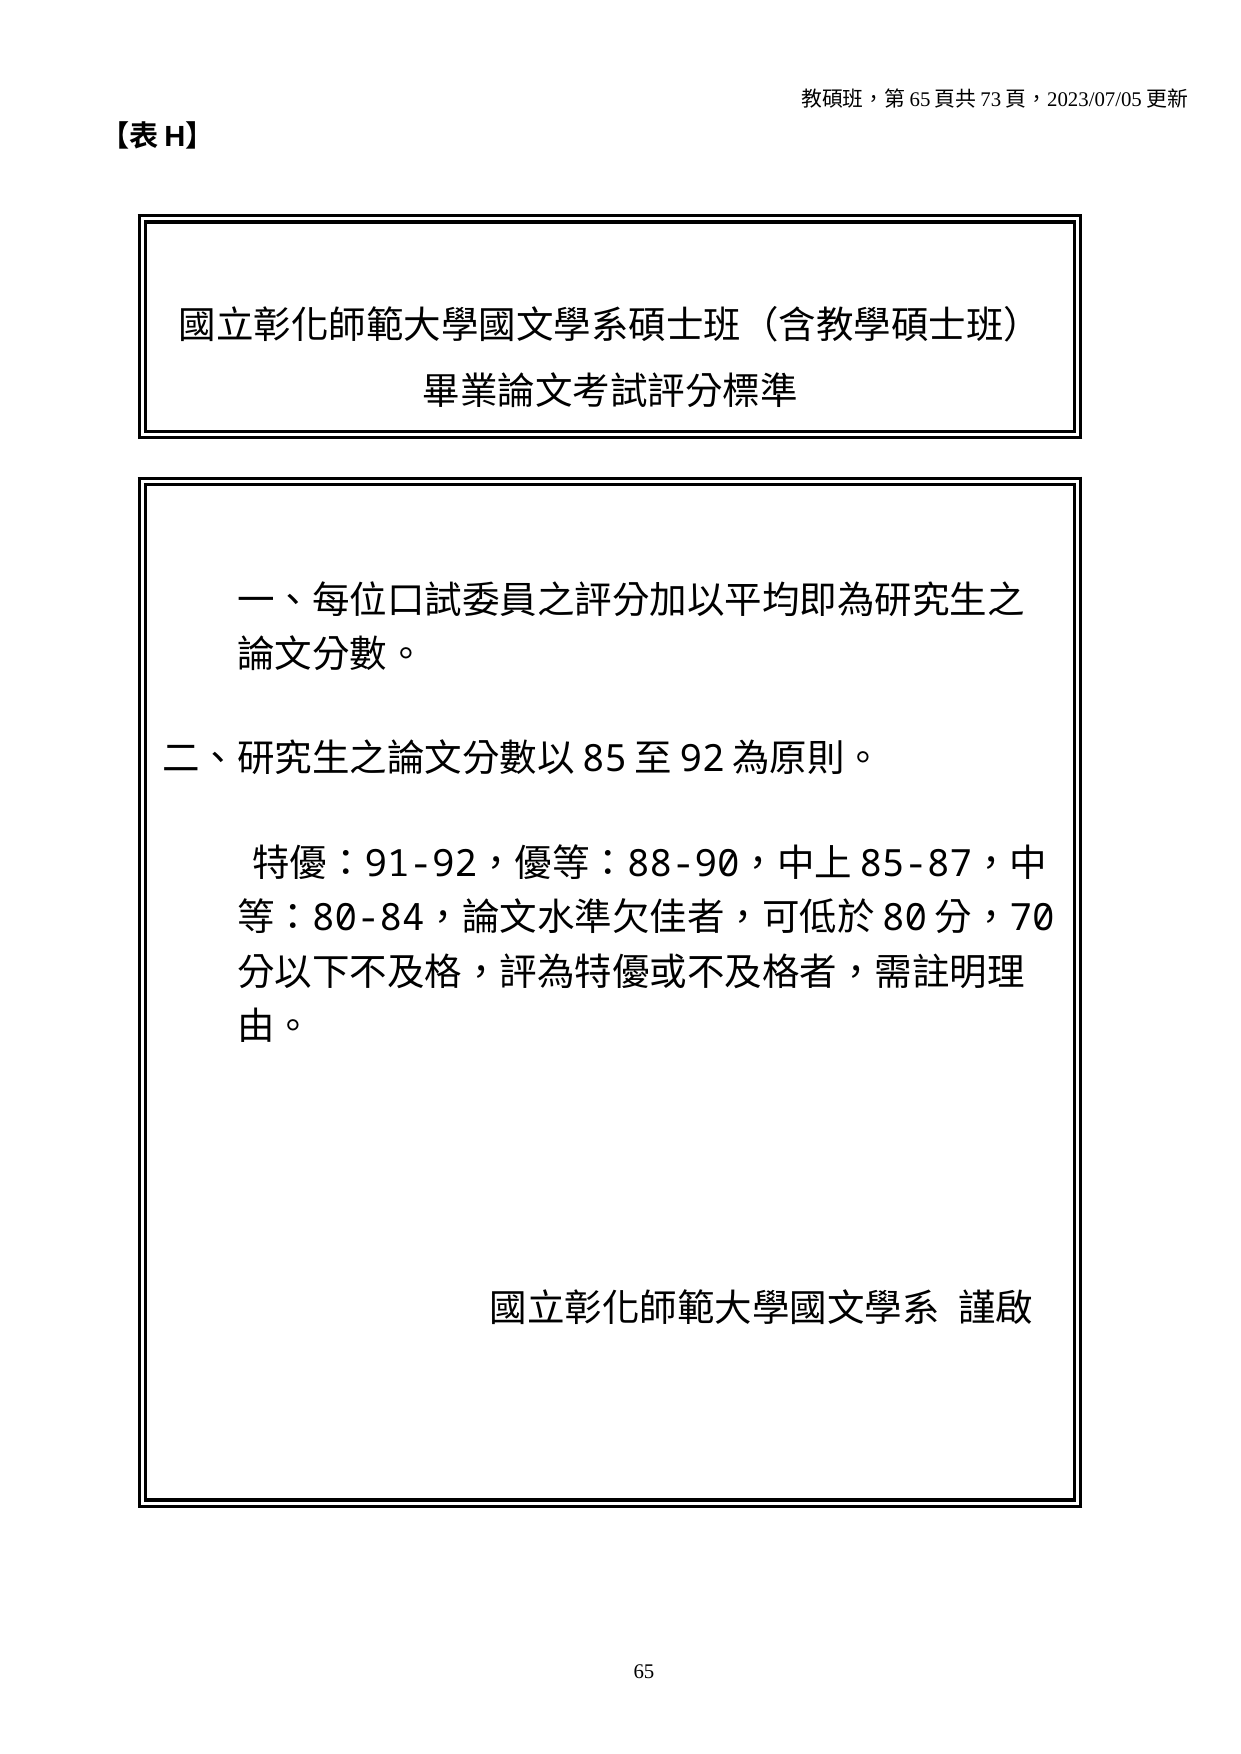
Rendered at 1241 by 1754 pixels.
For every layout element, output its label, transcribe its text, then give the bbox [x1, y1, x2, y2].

text 特優：91-92，優等：88-90，中上85-87，中等：80-84，論文水準欠佳者，可低於80分，70分以下不及格，評為特優或不及格者，需註明理由。 [162, 832, 1058, 1050]
text 畢業論文考試評分標準 [162, 361, 1058, 416]
subtitle 【表H】 [100, 113, 1187, 155]
text 國立彰化師範大學國文學系 謹啟 [162, 1278, 1033, 1332]
text 二、研究生之論文分數以85至92為原則。 [162, 728, 1058, 782]
text 一、每位口試委員之評分加以平均即為研究生之論文分數。 [237, 569, 1058, 678]
text 國立彰化師範大學國文學系碩士班（含教學碩士班） [162, 294, 1058, 349]
